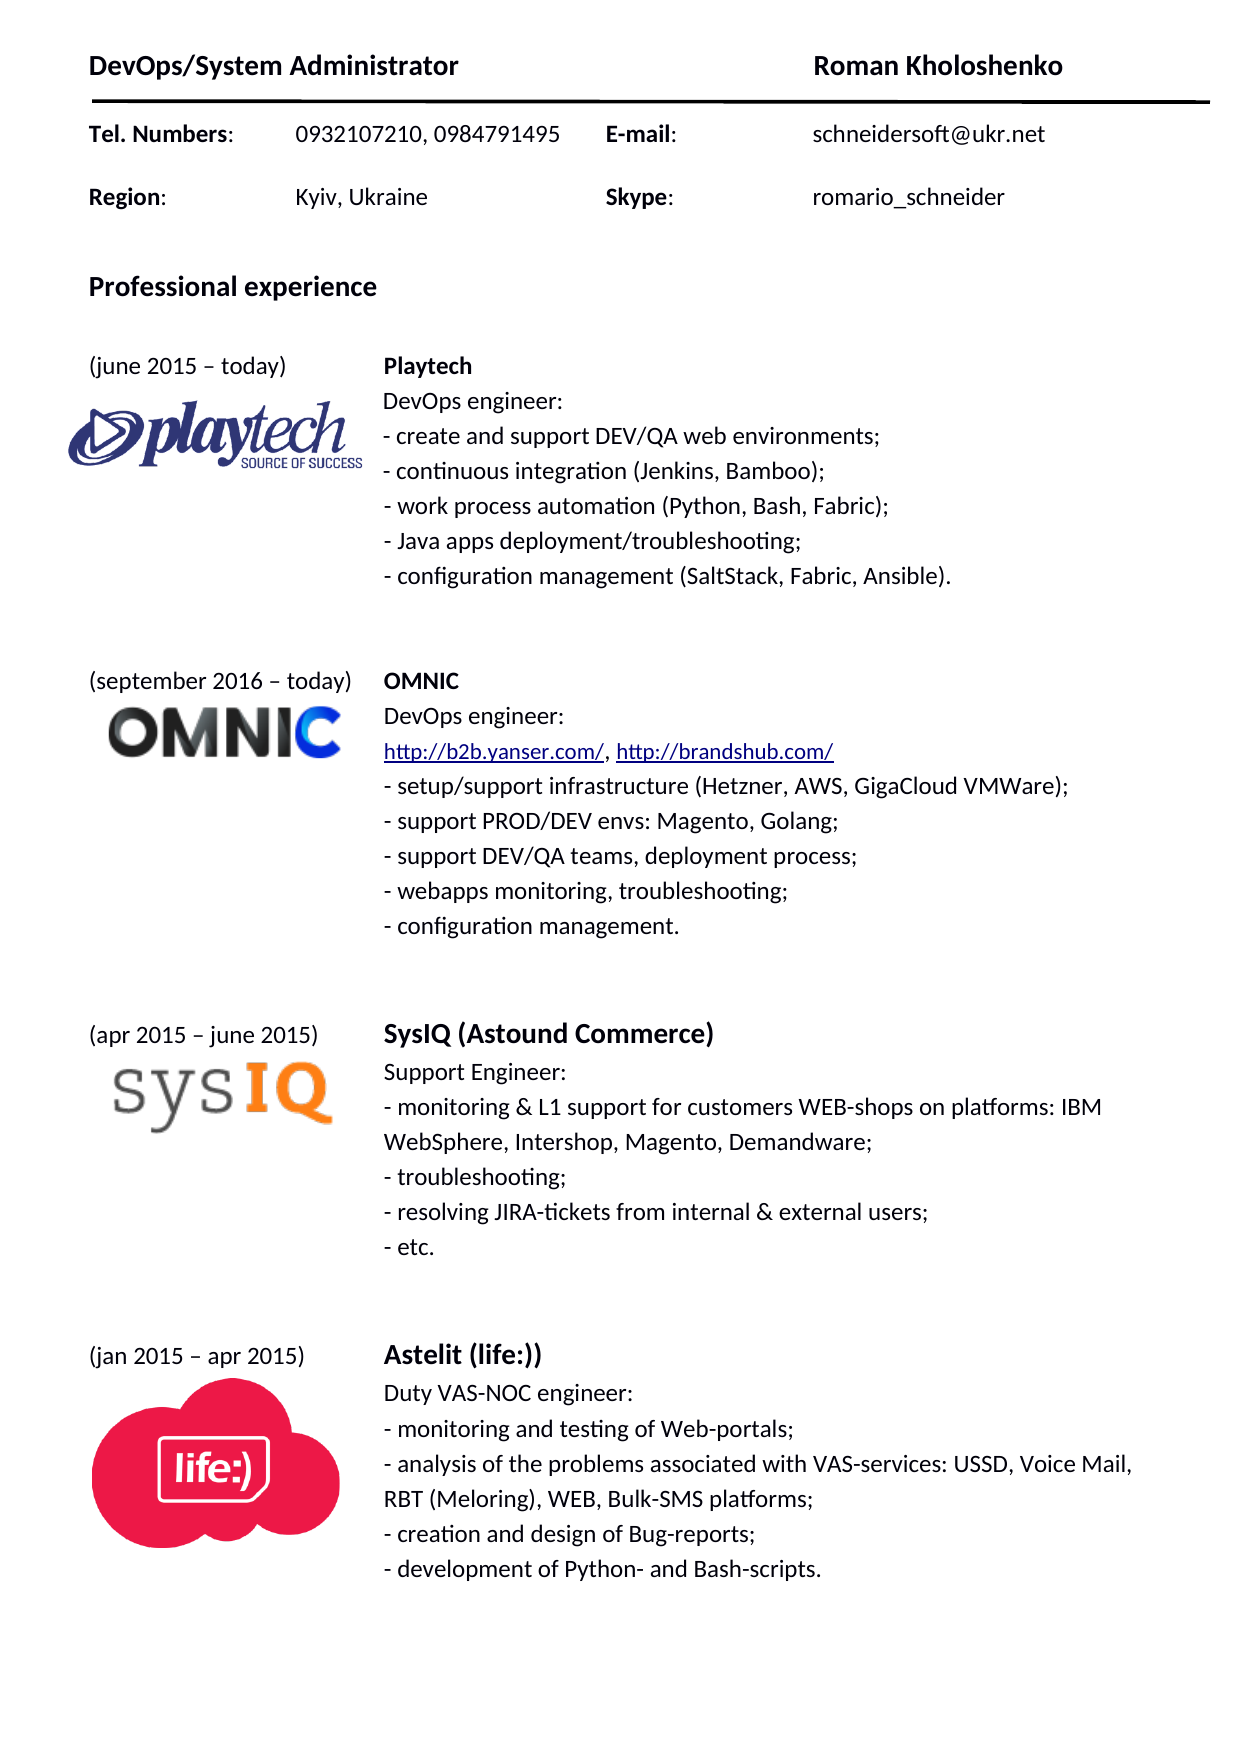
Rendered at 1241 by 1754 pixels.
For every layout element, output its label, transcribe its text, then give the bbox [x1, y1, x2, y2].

picture [92, 1407, 340, 1548]
text (jan 2015 – apr 2015) Astelit (life:)) [89, 1336, 1167, 1372]
text - create and support DEV/QA web environments; [363, 420, 1167, 451]
text DevOps engineer: [89, 385, 1167, 416]
text - resolving JIRA-tickets from internal & external users; [310, 1196, 1167, 1227]
list - setup/support infrastructure (Hetzner, AWS, GigaCloud VMWare); [89, 770, 1167, 801]
text - continuous integration (Jenkins, Bamboo); [89, 455, 1167, 486]
text - troubleshooting; [310, 1161, 1167, 1192]
list - configuration management. [164, 910, 1167, 941]
list (september 2016 – today) OMNIC [89, 665, 1167, 696]
list http://b2b.yanser.com/, http://brandshub.com/ [89, 735, 1167, 766]
text Region: Kyiv, Ukraine Skype: romario_schneider [89, 181, 1167, 212]
list - support PROD/DEV envs: Magento, Golang; [164, 805, 1167, 836]
text - monitoring & L1 support for customers WEB-shops on platforms: IBM WebSphere, Intershop, Magento, Demandware; [384, 1091, 1167, 1157]
picture [67, 399, 363, 469]
text Professional experience [89, 268, 1167, 304]
text - analysis of the problems associated with VAS-services: USSD, Voice Mail, RBT (Meloring), WEB, Bulk-SMS platforms; [384, 1448, 1167, 1513]
text Duty VAS-NOC engineer: [89, 1377, 1167, 1407]
text (apr 2015 – june 2015) SysIQ (Astound Commerce) [89, 1015, 1167, 1051]
picture [79, 700, 371, 765]
text (june 2015 – today) Playtech [89, 350, 1167, 381]
text - Java apps deployment/troubleshooting; [89, 525, 1167, 556]
text - etc. [310, 1231, 1167, 1262]
text - work process automation (Python, Bash, Fabric); [89, 490, 1167, 521]
list - webapps monitoring, troubleshooting; [164, 875, 1167, 906]
text - development of Python- and Bash-scripts. [384, 1553, 1167, 1583]
text - monitoring and testing of Web-portals; [384, 1413, 1167, 1443]
picture [81, 1019, 363, 1161]
text - configuration management (SaltStack, Fabric, Ansible). [89, 560, 1167, 591]
list - support DEV/QA teams, deployment process; [164, 840, 1167, 871]
list DevOps engineer: [371, 700, 1167, 731]
text - creation and design of Bug-reports; [384, 1518, 1167, 1548]
text Tel. Numbers: 0932107210, 0984791495 E-mail: schneidersoft@ukr.net [89, 118, 1167, 149]
text Support Engineer: [89, 1056, 1167, 1087]
